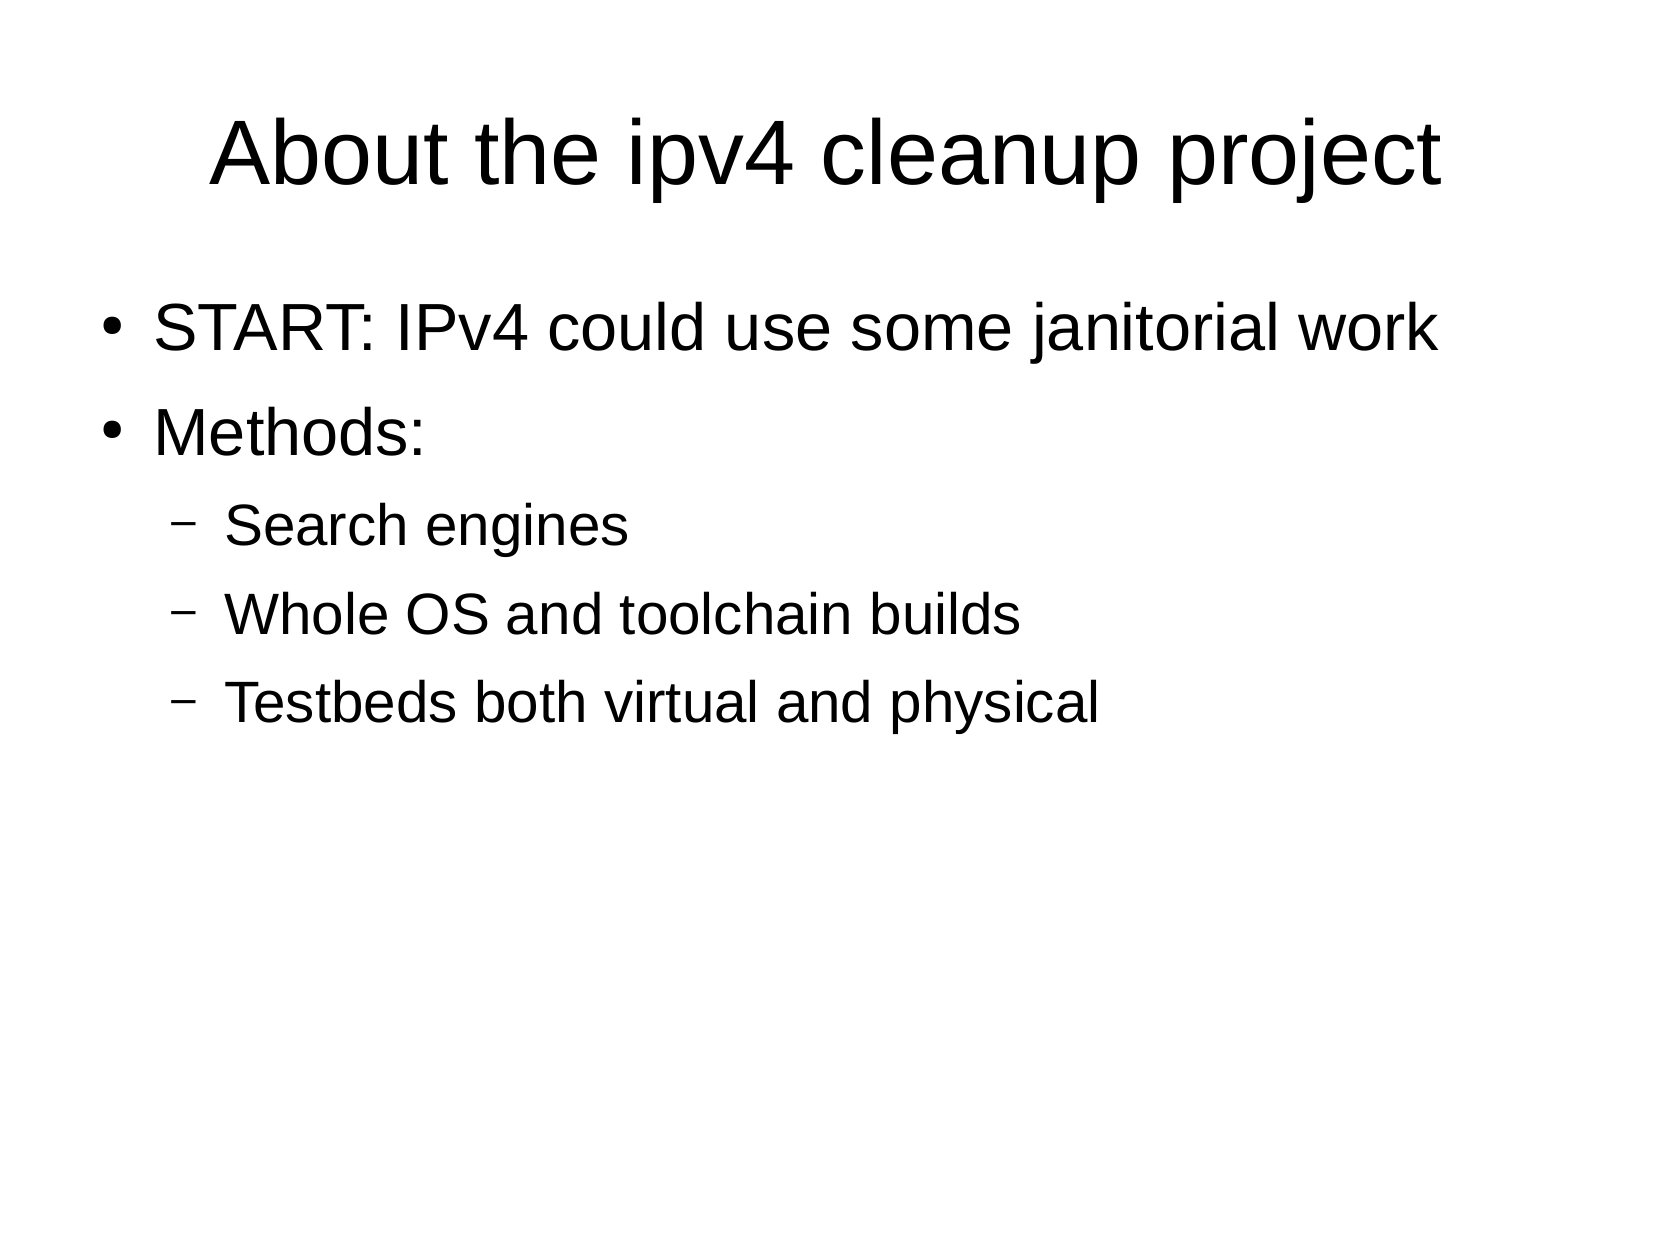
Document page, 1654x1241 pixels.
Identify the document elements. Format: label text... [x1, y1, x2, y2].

title About the ipv4 cleanup project [82, 49, 1571, 257]
list START: IPv4 could use some janitorial work Methods: Search engines Whole OS and toolchain builds Testbeds both virtual and physical [82, 290, 1571, 1010]
